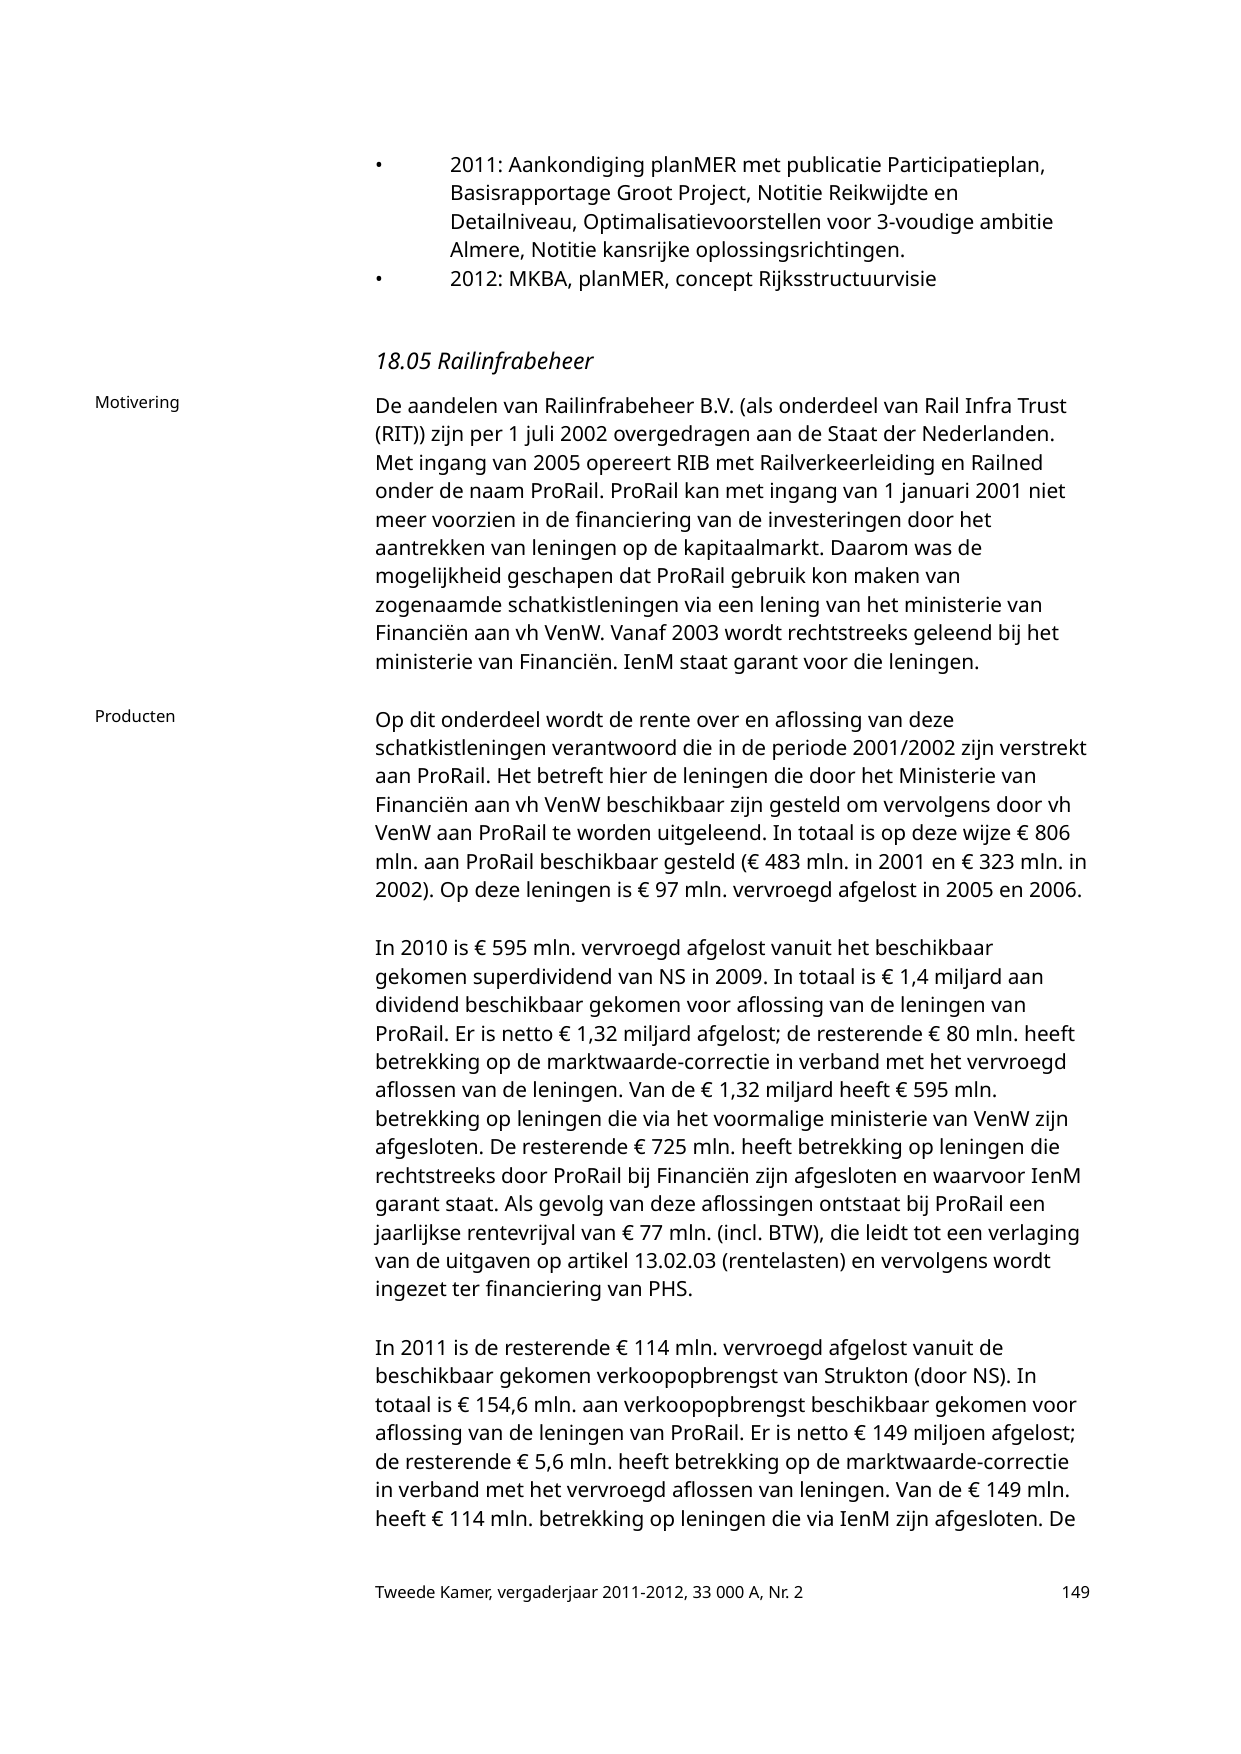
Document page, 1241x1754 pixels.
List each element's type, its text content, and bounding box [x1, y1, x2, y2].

list 2011: Aankondiging planMER met publicatie Participatieplan, Basisrapportage Groot Project, Notitie Reikwijdte en Detailniveau, Optimalisatievoorstellen voor 3-voudige ambitie Almere, Notitie kansrijke oplossingsrichtingen. [375, 150, 1090, 264]
text In 2011 is de resterende € 114 mln. vervroegd afgelost vanuit de beschikbaar gekomen verkoopopbrengst van Strukton (door NS). In totaal is € 154,6 mln. aan verkoopopbrengst beschikbaar gekomen voor aflossing van de leningen van ProRail. Er is netto € 149 miljoen afgelost; de resterende € 5,6 mln. heeft betrekking op de marktwaarde-correctie in verband met het vervroegd aflossen van leningen. Van de € 149 mln. heeft € 114 mln. betrekking op leningen die via IenM zijn afgesloten. De [375, 1333, 1090, 1532]
list 2012: MKBA, planMER, concept Rijksstructuurvisie [375, 264, 1090, 292]
text Op dit onderdeel wordt de rente over en aflossing van deze schatkistleningen verantwoord die in de periode 2001/2002 zijn verstrekt aan ProRail. Het betreft hier de leningen die door het Ministerie van Financiën aan vh VenW beschikbaar zijn gesteld om vervolgens door vh VenW aan ProRail te worden uitgeleend. In totaal is op deze wijze € 806 mln. aan ProRail beschikbaar gesteld (€ 483 mln. in 2001 en € 323 mln. in 2002). Op deze leningen is € 97 mln. vervroegd afgelost in 2005 en 2006. [375, 705, 1090, 904]
text Motivering [94, 391, 328, 414]
subtitle 18.05 Railinfrabeheer [375, 345, 1090, 376]
text De aandelen van Railinfrabeheer B.V. (als onderdeel van Rail Infra Trust (RIT)) zijn per 1 juli 2002 overgedragen aan de Staat der Nederlanden. Met ingang van 2005 opereert RIB met Railverkeerleiding en Railned onder de naam ProRail. ProRail kan met ingang van 1 januari 2001 niet meer voorzien in de financiering van de investeringen door het aantrekken van leningen op de kapitaalmarkt. Daarom was de mogelijkheid geschapen dat ProRail gebruik kon maken van zogenaamde schatkistleningen via een lening van het ministerie van Financiën aan vh VenW. Vanaf 2003 wordt rechtstreeks geleend bij het ministerie van Financiën. IenM staat garant voor die leningen. [375, 391, 1090, 675]
text Producten [94, 705, 328, 727]
text In 2010 is € 595 mln. vervroegd afgelost vanuit het beschikbaar gekomen superdividend van NS in 2009. In totaal is € 1,4 miljard aan dividend beschikbaar gekomen voor aflossing van de leningen van ProRail. Er is netto € 1,32 miljard afgelost; de resterende € 80 mln. heeft betrekking op de marktwaarde-correctie in verband met het vervroegd aflossen van de leningen. Van de € 1,32 miljard heeft € 595 mln. betrekking op leningen die via het voormalige ministerie van VenW zijn afgesloten. De resterende € 725 mln. heeft betrekking op leningen die rechtstreeks door ProRail bij Financiën zijn afgesloten en waarvoor IenM garant staat. Als gevolg van deze aflossingen ontstaat bij ProRail een jaarlijkse rentevrijval van € 77 mln. (incl. BTW), die leidt tot een verlaging van de uitgaven op artikel 13.02.03 (rentelasten) en vervolgens wordt ingezet ter financiering van PHS. [375, 933, 1090, 1303]
